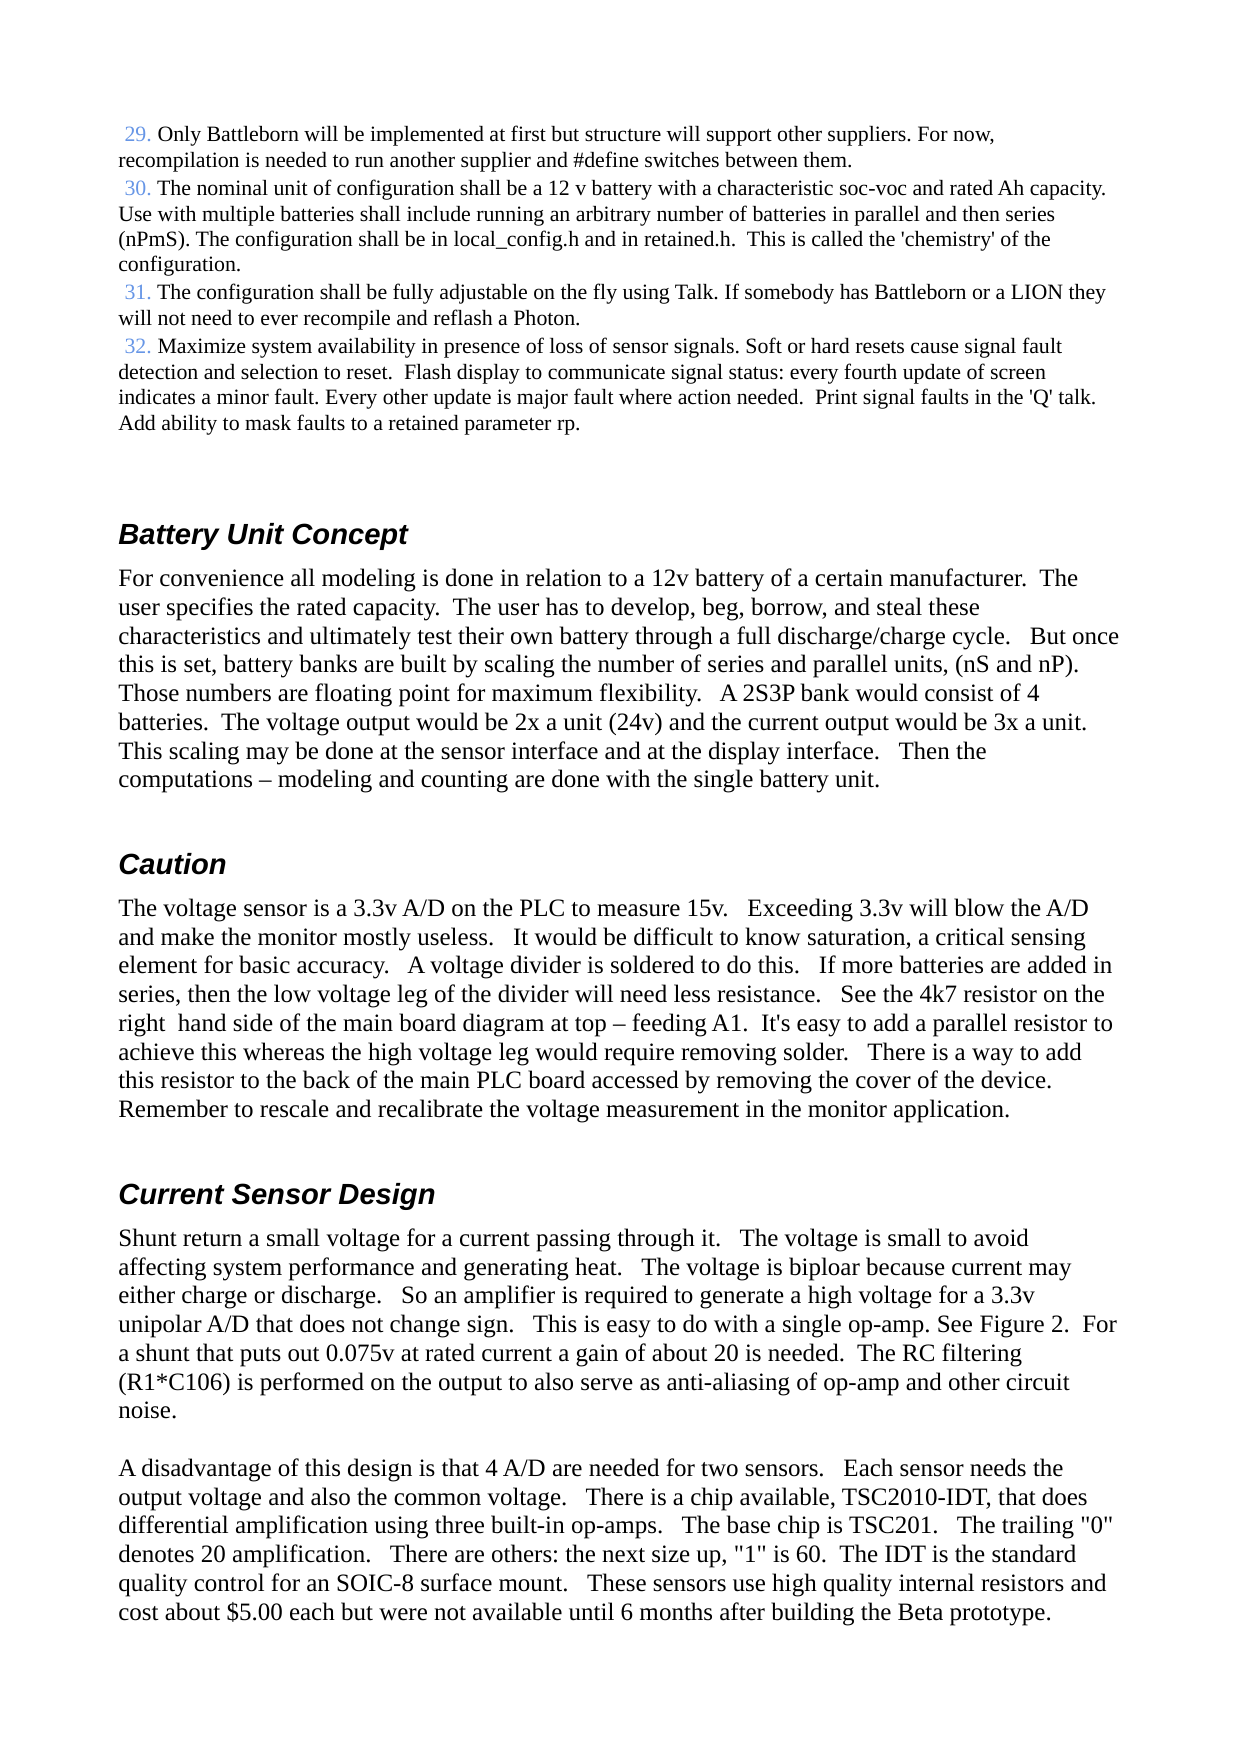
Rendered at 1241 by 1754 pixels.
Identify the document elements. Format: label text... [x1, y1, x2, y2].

text For convenience all modeling is done in relation to a 12v battery of a certain manufacturer. The user specifies the rated capacity. The user has to develop, beg, borrow, and steal these characteristics and ultimately test their own battery through a full discharge/charge cycle. But once this is set, battery banks are built by scaling the number of series and parallel units, (nS and nP). Those numbers are floating point for maximum flexibility. A 2S3P bank would consist of 4 batteries. The voltage output would be 2x a unit (24v) and the current output would be 3x a unit. This scaling may be done at the sensor interface and at the display interface. Then the computations – modeling and counting are done with the single battery unit. [118, 563, 1122, 793]
subtitle Caution [118, 847, 1122, 881]
text 30. The nominal unit of configuration shall be a 12 v battery with a characteristic soc-voc and rated Ah capacity. Use with multiple batteries shall include running an arbitrary number of batteries in parallel and then series (nPmS). The configuration shall be in local_config.h and in retained.h. This is called the 'chemistry' of the configuration. [118, 172, 1122, 276]
text Shunt return a small voltage for a current passing through it. The voltage is small to avoid affecting system performance and generating heat. The voltage is biploar because current may either charge or discharge. So an amplifier is required to generate a high voltage for a 3.3v unipolar A/D that does not change sign. This is easy to do with a single op-amp. See Figure 2. For a shunt that puts out 0.075v at rated current a gain of about 20 is needed. The RC filtering (R1*C106) is performed on the output to also serve as anti-aliasing of op-amp and other circuit noise. [118, 1223, 1122, 1424]
text A disadvantage of this design is that 4 A/D are needed for two sensors. Each sensor needs the output voltage and also the common voltage. There is a chip available, TSC2010-IDT, that does differential amplification using three built-in op-amps. The base chip is TSC201. The trailing "0" denotes 20 amplification. There are others: the next size up, "1" is 60. The IDT is the standard quality control for an SOIC-8 surface mount. These sensors use high quality internal resistors and cost about $5.00 each but were not available until 6 months after building the Beta prototype. [118, 1453, 1122, 1625]
subtitle Current Sensor Design [118, 1177, 1122, 1210]
subtitle Battery Unit Concept [118, 517, 1122, 551]
text The voltage sensor is a 3.3v A/D on the PLC to measure 15v. Exceeding 3.3v will blow the A/D and make the monitor mostly useless. It would be difficult to know saturation, a critical sensing element for basic accuracy. A voltage divider is soldered to do this. If more batteries are added in series, then the low voltage leg of the divider will need less resistance. See the 4k7 resistor on the right hand side of the main board diagram at top – feeding A1. It's easy to add a parallel resistor to achieve this whereas the high voltage leg would require removing solder. There is a way to add this resistor to the back of the main PLC board accessed by removing the cover of the device. Remember to rescale and recalibrate the voltage measurement in the monitor application. [118, 893, 1122, 1123]
text 29. Only Battleborn will be implemented at first but structure will support other suppliers. For now, recompilation is needed to run another supplier and #define switches between them. [118, 118, 1122, 172]
text 32. Maximize system availability in presence of loss of sensor signals. Soft or hard resets cause signal fault detection and selection to reset. Flash display to communicate signal status: every fourth update of screen indicates a minor fault. Every other update is major fault where action needed. Print signal faults in the 'Q' talk. Add ability to mask faults to a retained parameter rp. [118, 330, 1122, 435]
text 31. The configuration shall be fully adjustable on the fly using Talk. If somebody has Battleborn or a LION they will not need to ever recompile and reflash a Photon. [118, 276, 1122, 330]
